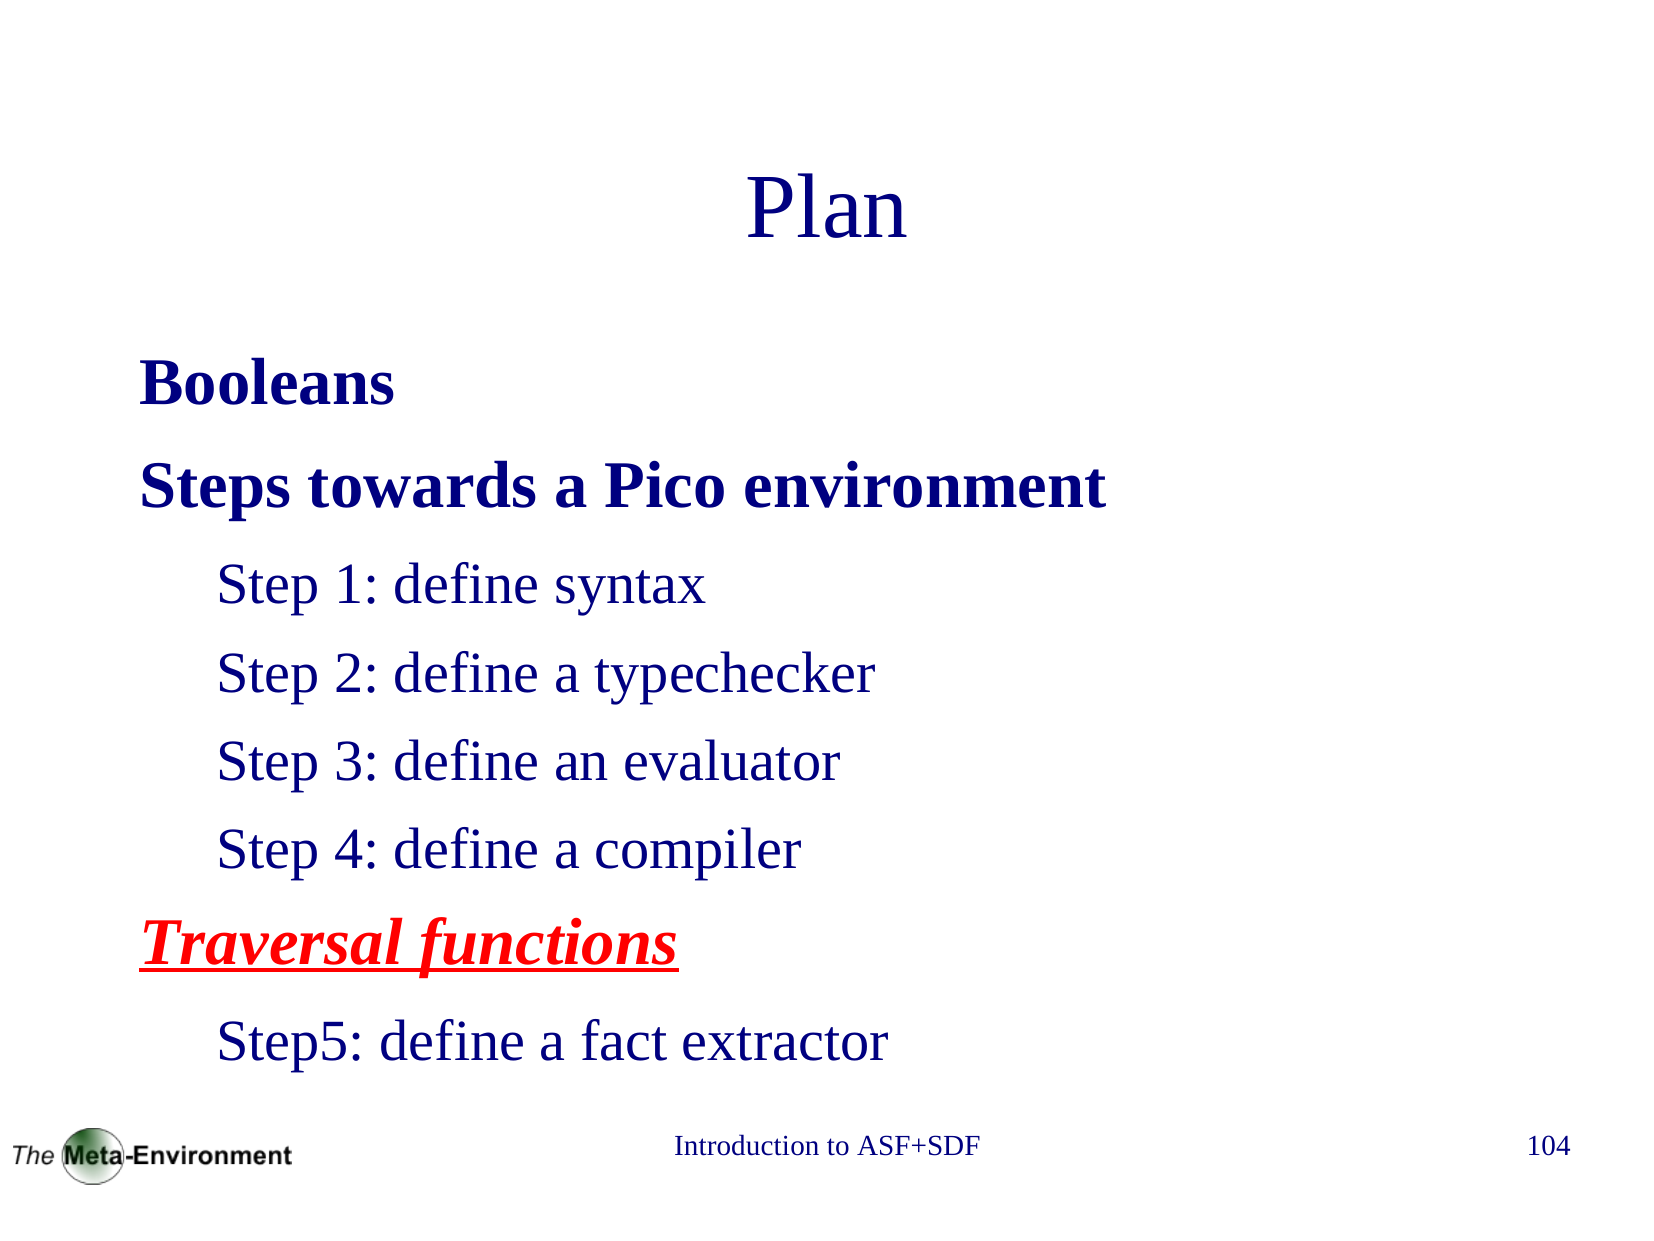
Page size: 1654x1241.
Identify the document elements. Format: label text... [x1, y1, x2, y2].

title Plan [121, 102, 1534, 311]
list Booleans Steps towards a Pico environment Step 1: define syntax Step 2: define a typechecker Step 3: define an evaluator Step 4: define a compiler Traversal functions Step5: define a fact extractor [121, 344, 1534, 1127]
picture [13, 1128, 292, 1185]
